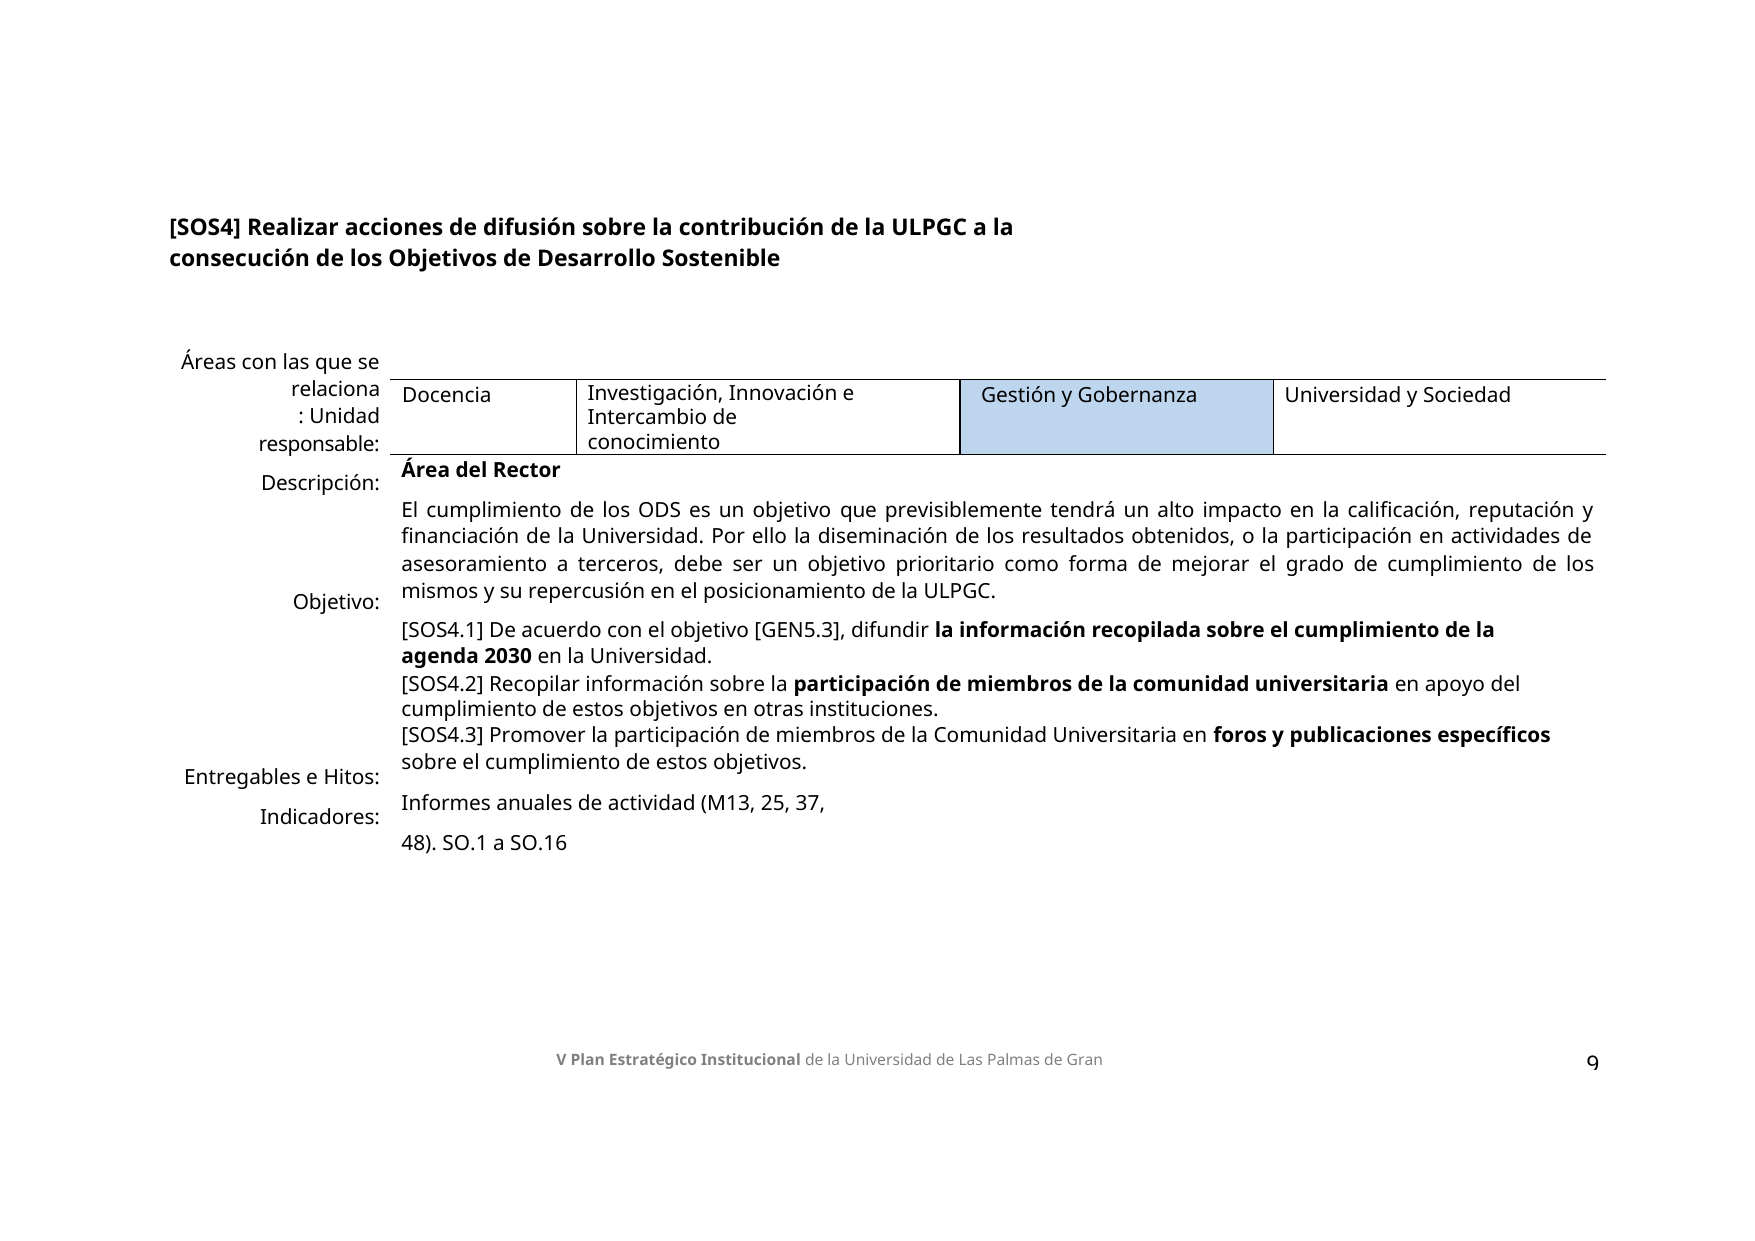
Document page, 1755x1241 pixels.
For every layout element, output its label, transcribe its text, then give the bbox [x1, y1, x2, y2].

subtitle Área del Rector [401, 455, 1619, 484]
text Áreas con las que se [156, 349, 379, 375]
table_header Investigación, Innovación e Intercambio de conocimiento [577, 380, 959, 454]
text Entregables e Hitos: [156, 762, 380, 791]
text [SOS4.3] Promover la participación de miembros de la Comunidad Universitaria en foros y publicaciones específicos [401, 723, 1619, 747]
text relaciona: Unidad responsable: [188, 375, 380, 457]
text [SOS4.1] De acuerdo con el objetivo [GEN5.3], difundir la información recopilada sobre el cumplimiento de la agenda 2030 en la Universidad. [401, 616, 1558, 670]
text Descripción: [156, 468, 380, 497]
text Indicadores: [156, 802, 380, 830]
subtitle [SOS4] Realizar acciones de difusión sobre la contribución de la ULPGC a la consecución de los Objetivos de Desarrollo Sostenible [169, 210, 1070, 273]
text sobre el cumplimiento de estos objetivos. Informes anuales de actividad (M13, 25, 37, 48). SO.1 a SO.16 [401, 747, 862, 856]
text El cumplimiento de los ODS es un objetivo que previsiblemente tendrá un alto impacto en la calificación, reputación y financiación de la Universidad. Por ello la diseminación de los resultados obtenidos, o la participación en actividades de asesoramiento a terceros, debe ser un objetivo prioritario como forma de mejorar el grado de cumplimiento de los mismos y su repercusión en el posicionamiento de la ULPGC. [401, 496, 1594, 604]
table_header Docencia [390, 380, 576, 454]
text Objetivo: [156, 587, 380, 616]
table_header Universidad y Sociedad [1274, 380, 1606, 454]
text [SOS4.2] Recopilar información sobre la participación de miembros de la comunidad universitaria en apoyo del cumplimiento de estos objetivos en otras instituciones. [401, 670, 1619, 723]
table_header Gestión y Gobernanza [961, 380, 1273, 454]
